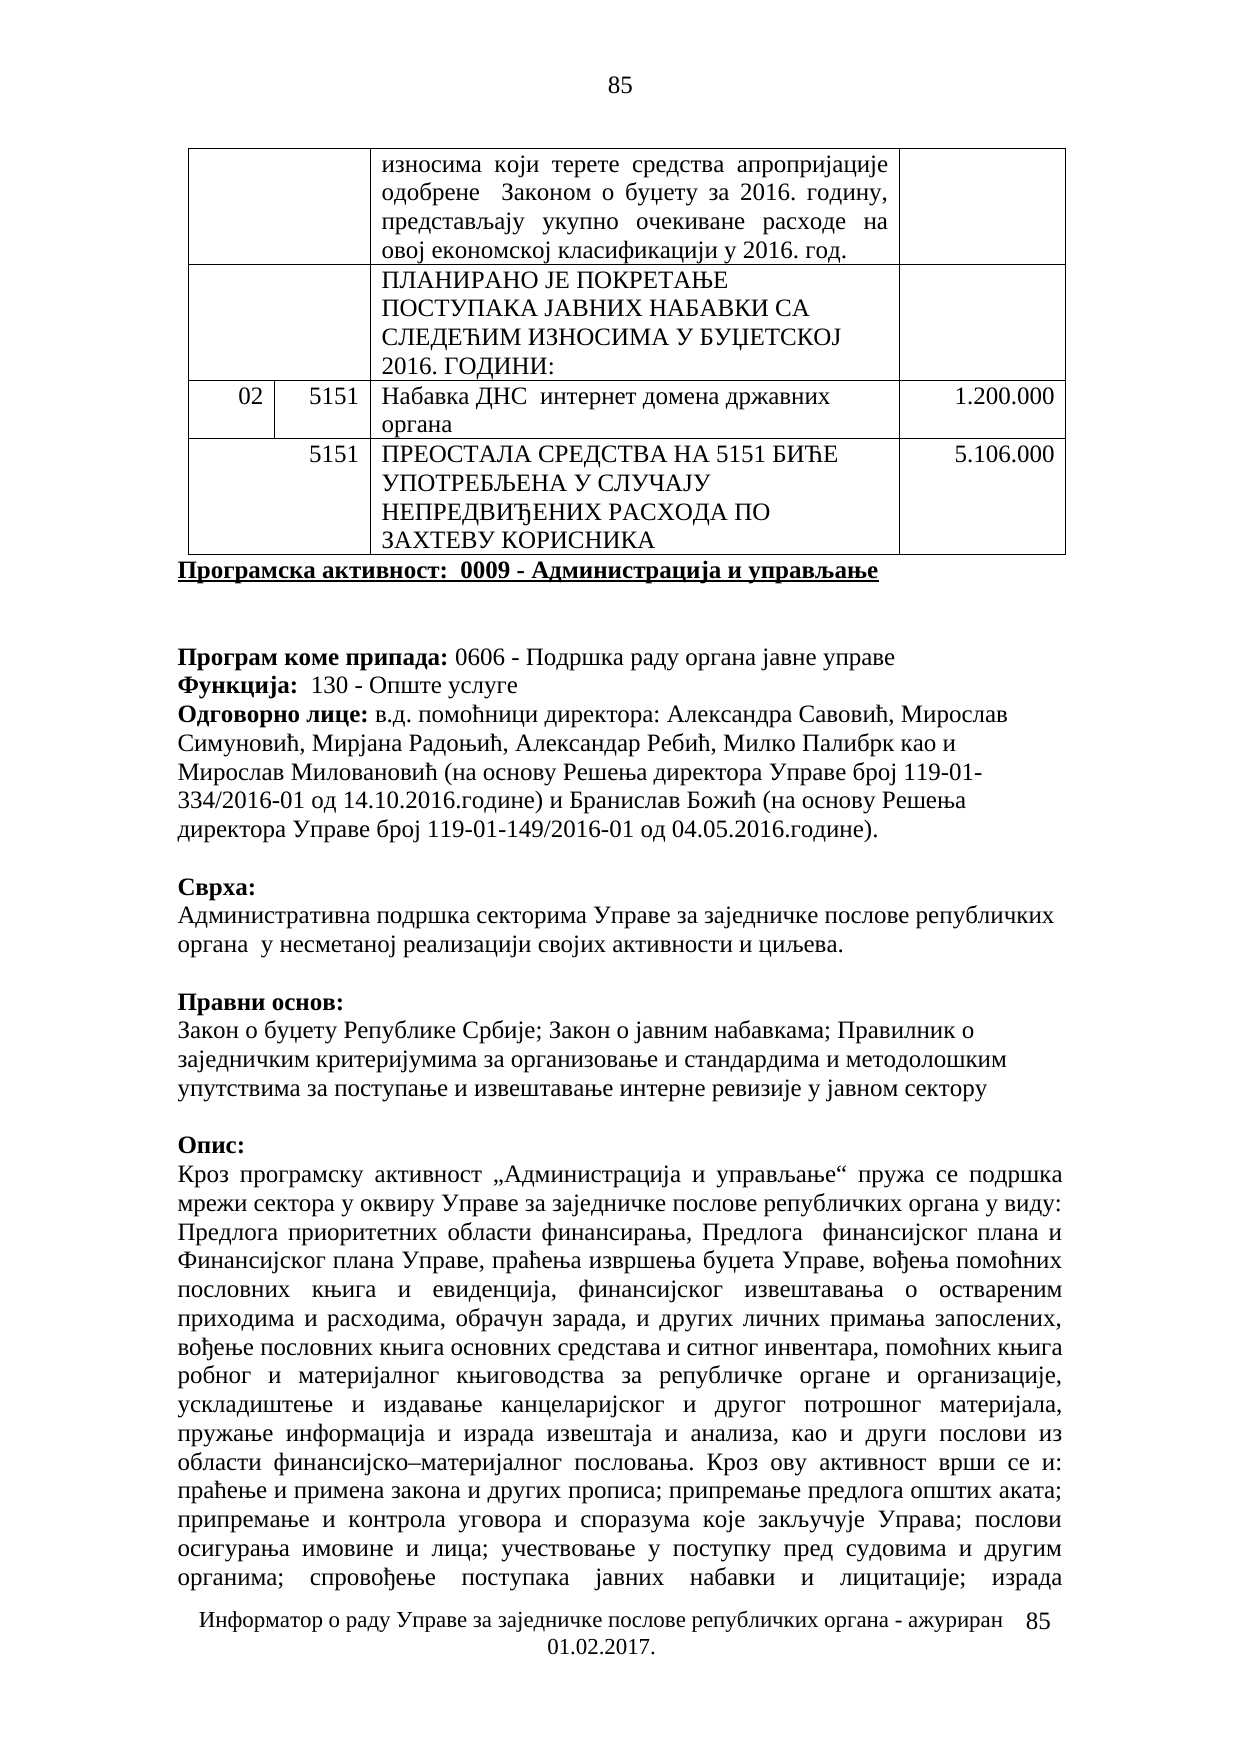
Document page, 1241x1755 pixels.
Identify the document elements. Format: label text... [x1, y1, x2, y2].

table_cell 5151 [275, 381, 370, 438]
table_cell [900, 149, 1065, 264]
table_cell ПЛАНИРАНО ЈЕ ПОКРЕТАЊЕ ПОСТУПАКА ЈАВНИХ НАБАВКИ СА СЛЕДЕЋИМ ИЗНОСИМА У БУЏЕТСКОЈ 2016. ГОДИНИ: [371, 265, 899, 380]
text Сврха: Административна подршка секторима Управе за заједничке послове републичких органа у несметаној реализацији својих активности и циљева. [177, 872, 1063, 958]
table_cell износима који терете средства апропријације одобрене Законом о буџету за 2016. годину, представљају укупно очекиване расходе на овој економској класификацији у 2016. год. [371, 149, 899, 264]
table_cell Набавка ДНС интернет домена државних органа [371, 381, 899, 438]
text Опис: Кроз програмску активност „Администрација и управљање“ пружа се подршка мрежи сектора у оквиру Управе за заједничке послове републичких органа у виду: [177, 1102, 1063, 1217]
table_cell 5.106.000 [900, 439, 1065, 554]
text Предлога приоритетних области финансирања, Предлогa финансијског плана и Финансијског плана Управе, праћења извршења буџета Управе, вођења помоћних пословних књига и евиденција, финансијског извештавања о оствареним приходима и расходима, обрачун зарада, и других личних примања запослених, вођење пословних књига основних средстава и ситног инвентара, помоћних књига робног и материјалног књиговодства за републичке органе и организације, ускладиштење и издавање канцелариjског и другог потрошног материјала, пружање информација и израда извештаја и анализа, као и други послови из области финансијско–материјалног пословања. Кроз ову активност врши се и: праћење и примена закона и других прописа; припремање предлога општих аката; припремање и контрола уговора и споразума које закључује Управа; послови осигурања имовине и лица; учествовање у поступку пред судовима и другим органима; спровођење поступака јавних набавки и лицитације; израда [177, 1217, 1063, 1590]
table_cell [189, 265, 370, 380]
table_cell 1.200.000 [900, 381, 1065, 438]
table_cell 02 [189, 381, 274, 438]
table_cell [189, 149, 370, 264]
text Правни основ: Закон о буџету Републике Србије; Закон о јавним набавкама; Правилник о заједничким критеријумима за организовање и стандардима и методолошким упутствима за поступање и извештавање интерне ревизије у јавном сектору [177, 958, 1063, 1102]
text Програм коме припада: 0606 - Подршка раду органа јавне управе Функција: 130 - Опште услуге Одговорно лице: в.д. помоћници директора: Александра Савовић, Мирослав Симуновић, Мирјана Радоњић, Александар Ребић, Милко Палибрк као и Мирослав Миловановић (на основу Решења директора Управе број 119-01-334/2016-01 од 14.10.2016.године) и Бранислав Божић (на основу Решења директора Управе број 119-01-149/2016-01 од 04.05.2016.године). [177, 613, 1063, 843]
table_cell ПРЕОСТАЛА СРЕДСТВА НА 5151 БИЋЕ УПОТРЕБЉЕНА У СЛУЧАЈУ НЕПРЕДВИЂЕНИХ РАСХОДА ПО ЗАХТЕВУ КОРИСНИКА [371, 439, 899, 554]
table_cell [900, 265, 1065, 380]
table_cell 5151 [189, 439, 370, 554]
text Програмска активност: 0009 - Администрација и управљање [177, 555, 1063, 584]
